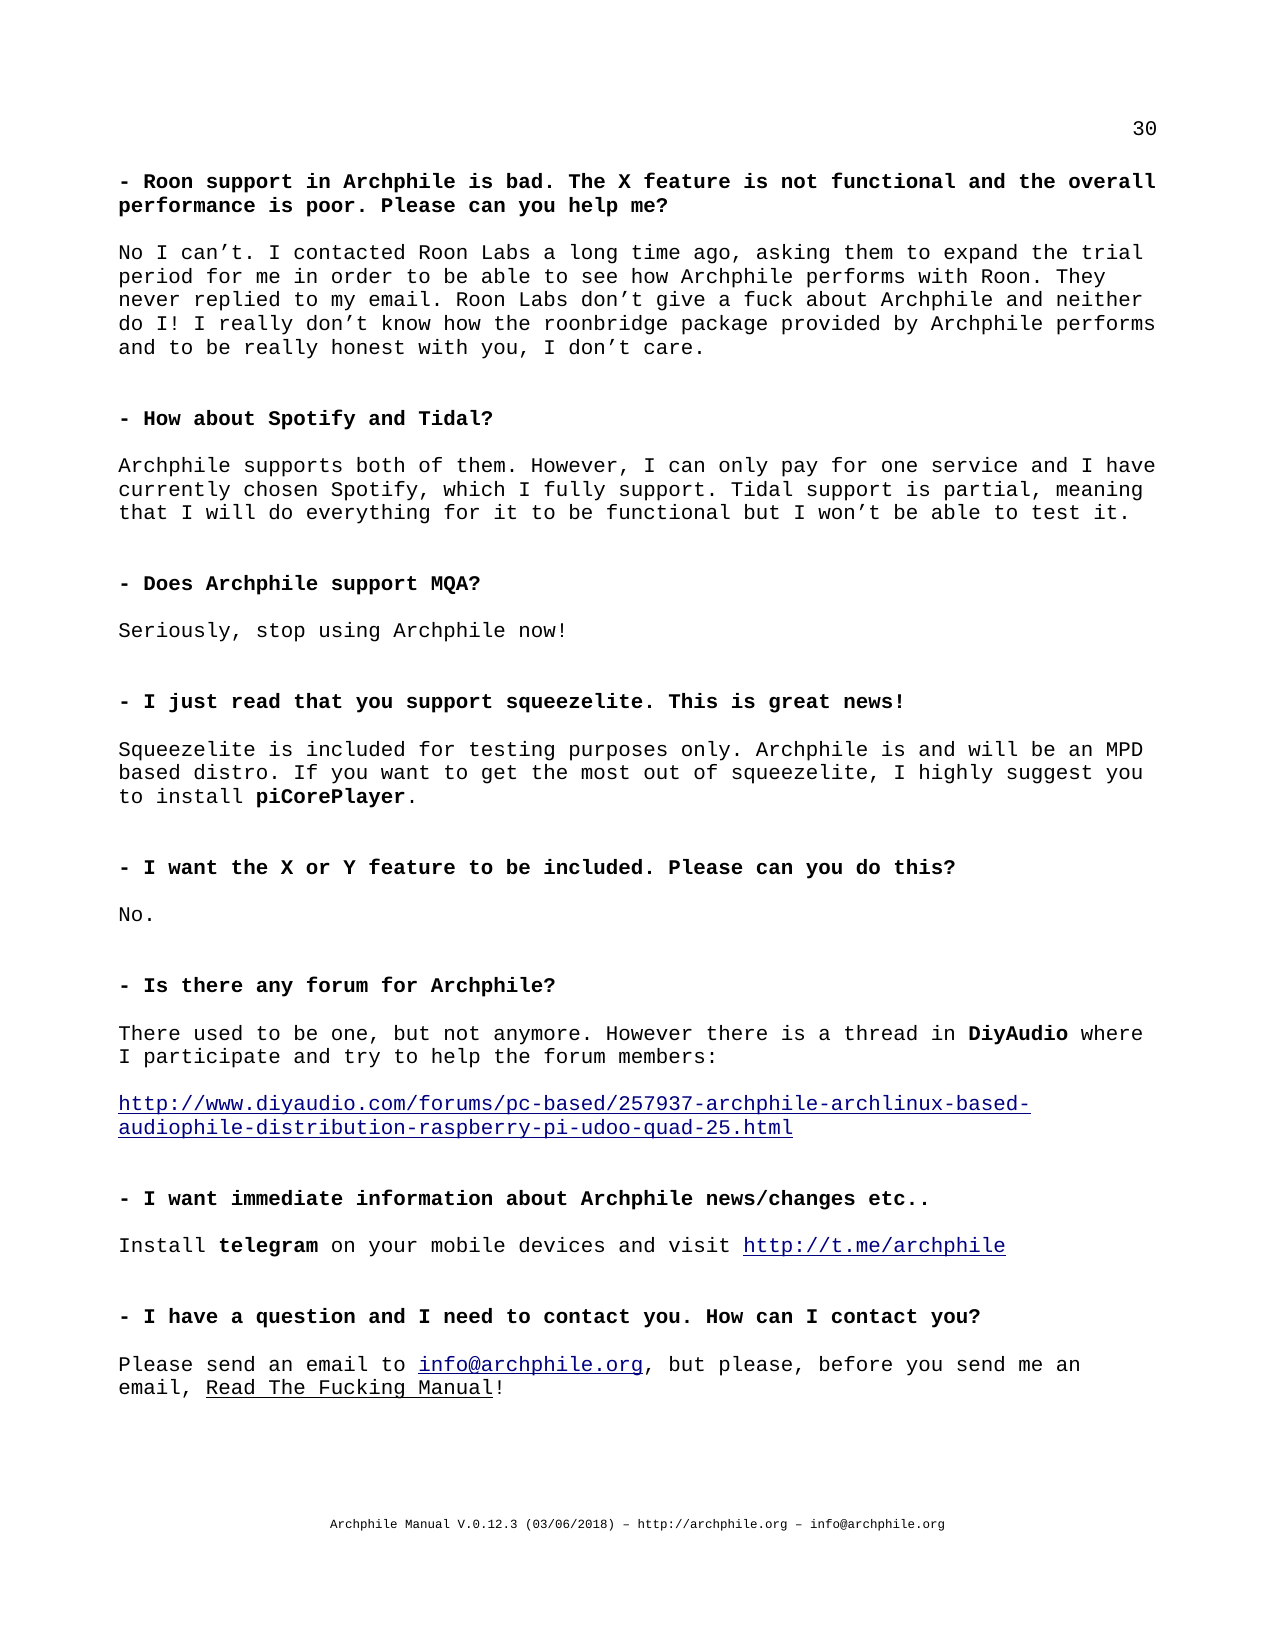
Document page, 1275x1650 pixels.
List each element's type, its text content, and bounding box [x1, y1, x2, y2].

text Please send an email to info@archphile.org, but please, before you send me an email, Read The Fucking Manual! [118, 1353, 1157, 1401]
text - I have a question and I need to contact you. How can I contact you? [118, 1306, 1157, 1330]
text - Ι want immediate information about Archphile news/changes etc.. [118, 1188, 1157, 1212]
text - I just read that you support squeezelite. This is great news! [118, 691, 1157, 715]
text - Does Archphile support MQA? [118, 573, 1157, 597]
text There used to be one, but not anymore. However there is a thread in DiyAudio where I participate and try to help the forum members: [118, 1022, 1157, 1070]
text http://www.diyaudio.com/forums/pc-based/257937-archphile-archlinux-based-audiophile-distribution-raspberry-pi-udoo-quad-25.html [118, 1093, 1157, 1141]
text - Roon support in Archphile is bad. The X feature is not functional and the overall performance is poor. Please can you help me? [118, 171, 1157, 218]
text No. [118, 904, 1157, 928]
text Archphile supports both of them. However, I can only pay for one service and I have currently chosen Spotify, which I fully support. Tidal support is partial, meaning that I will do everything for it to be functional but I won’t be able to test it. [118, 455, 1157, 526]
text Seriously, stop using Archphile now! [118, 621, 1157, 644]
text - Is there any forum for Archphile? [118, 975, 1157, 999]
text - How about Spotify and Tidal? [118, 408, 1157, 431]
text No I can’t. I contacted Roon Labs a long time ago, asking them to expand the trial period for me in order to be able to see how Archphile performs with Roon. They never replied to my email. Roon Labs don’t give a fuck about Archphile and neither do I! I really don’t know how the roonbridge package provided by Archphile performs and to be really honest with you, I don’t care. [118, 242, 1157, 360]
text Squeezelite is included for testing purposes only. Archphile is and will be an MPD based distro. If you want to get the most out of squeezelite, I highly suggest you to install piCorePlayer. [118, 739, 1157, 810]
text Install telegram on your mobile devices and visit http://t.me/archphile [118, 1235, 1157, 1259]
text - I want the X or Y feature to be included. Please can you do this? [118, 857, 1157, 881]
